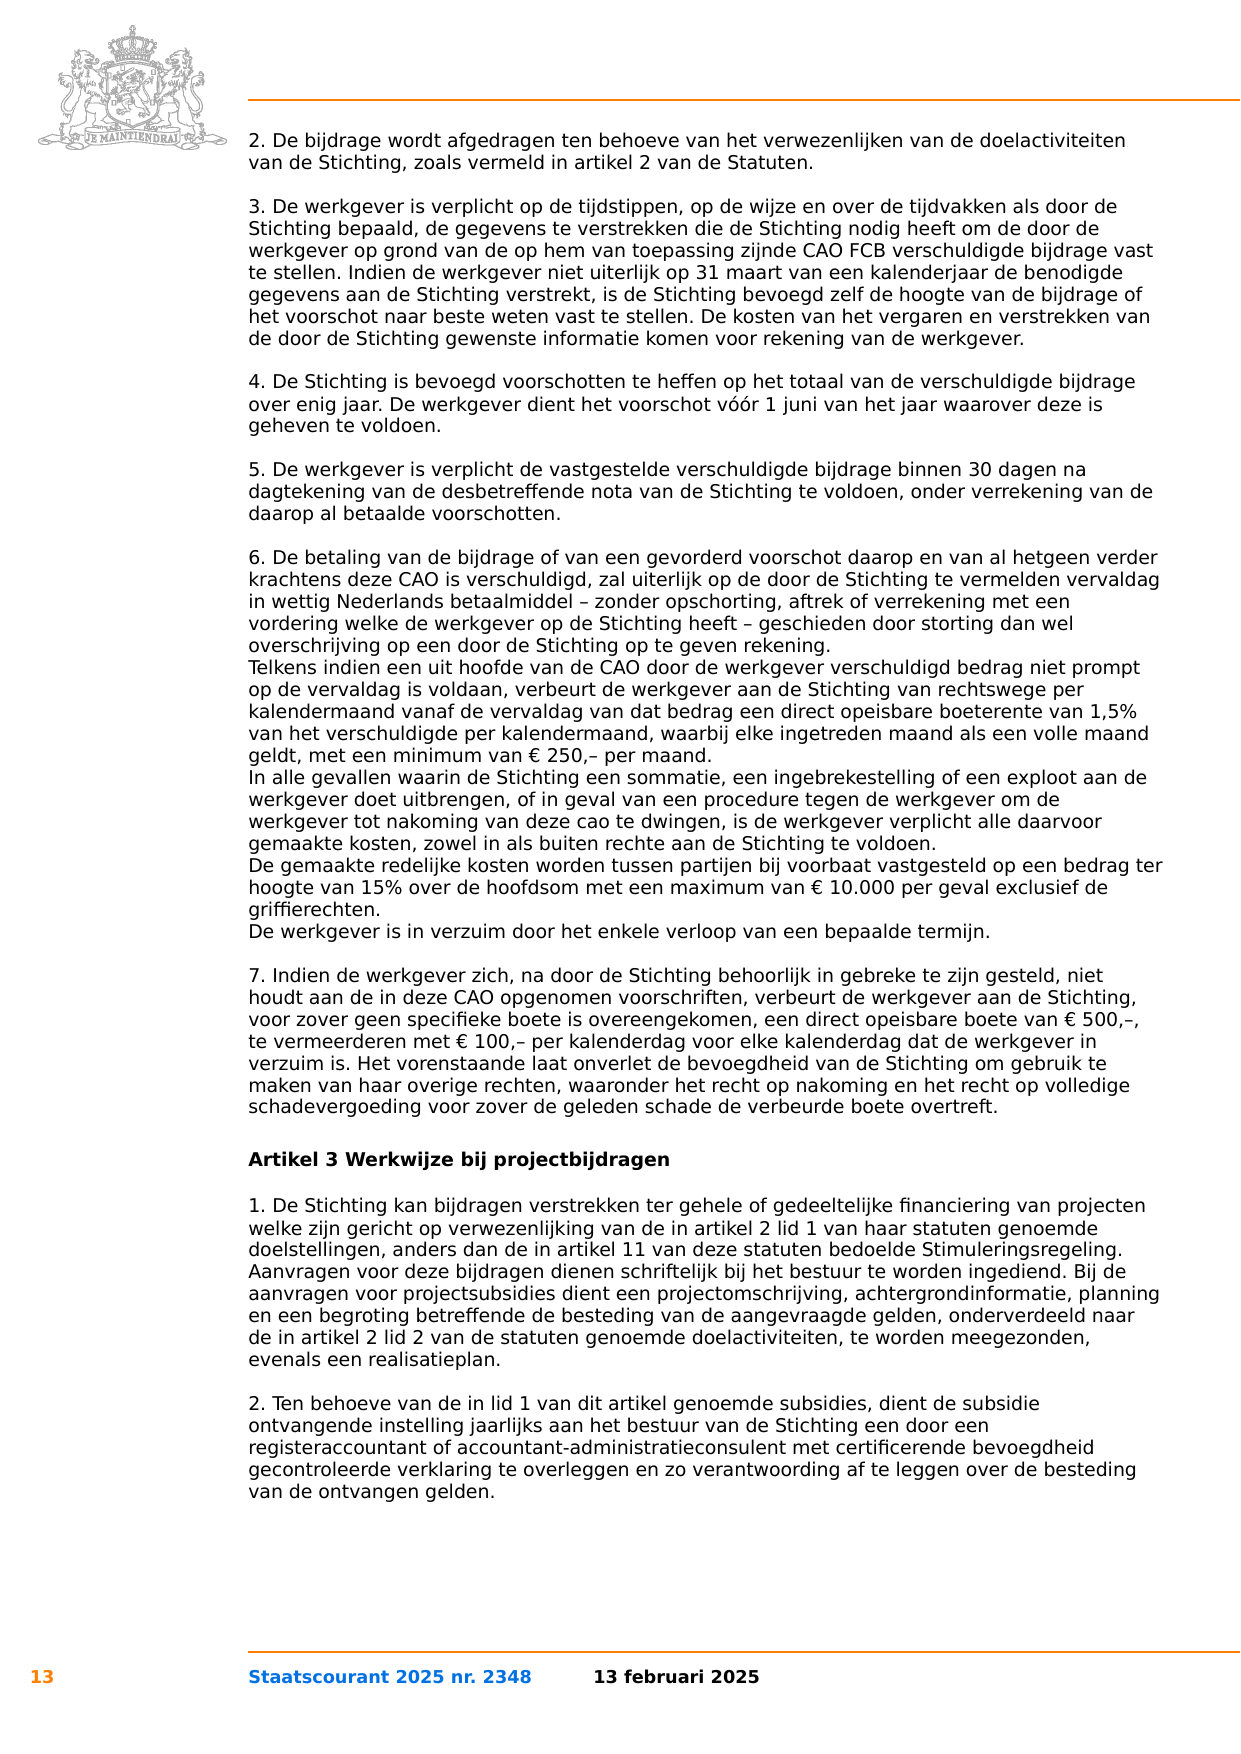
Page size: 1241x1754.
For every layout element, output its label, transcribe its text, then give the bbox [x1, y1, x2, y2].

text 7. Indien de werkgever zich, na door de Stichting behoorlijk in gebreke te zijn gesteld, niet houdt aan de in deze CAO opgenomen voorschriften, verbeurt de werkgever aan de Stichting, voor zover geen specifieke boete is overeengekomen, een direct opeisbare boete van € 500,–, te vermeerderen met € 100,– per kalenderdag voor elke kalenderdag dat de werkgever in verzuim is. Het vorenstaande laat onverlet de bevoegdheid van de Stichting om gebruik te maken van haar overige rechten, waaronder het recht op nakoming en het recht op volledige schadevergoeding voor zover de geleden schade de verbeurde boete overtreft. [248, 964, 1163, 1118]
text 4. De Stichting is bevoegd voorschotten te heffen op het totaal van de verschuldigde bijdrage over enig jaar. De werkgever dient het voorschot vóór 1 juni van het jaar waarover deze is geheven te voldoen. [248, 371, 1163, 437]
text De werkgever is in verzuim door het enkele verloop van een bepaalde termijn. [248, 921, 1163, 943]
text 1. De Stichting kan bijdragen verstrekken ter gehele of gedeeltelijke financiering van projecten welke zijn gericht op verwezenlijking van de in artikel 2 lid 1 van haar statuten genoemde doelstellingen, anders dan de in artikel 11 van deze statuten bedoelde Stimuleringsregeling. [248, 1195, 1163, 1261]
text 5. De werkgever is verplicht de vastgestelde verschuldigde bijdrage binnen 30 dagen na dagtekening van de desbetreffende nota van de Stichting te voldoen, onder verrekening van de daarop al betaalde voorschotten. [248, 459, 1163, 525]
text 2. Ten behoeve van de in lid 1 van dit artikel genoemde subsidies, dient de subsidie ontvangende instelling jaarlijks aan het bestuur van de Stichting een door een registeraccountant of accountant-administratieconsulent met certificerende bevoegdheid gecontroleerde verklaring te overleggen en zo verantwoording af te leggen over de besteding van de ontvangen gelden. [248, 1393, 1163, 1503]
text Telkens indien een uit hoofde van de CAO door de werkgever verschuldigd bedrag niet prompt op de vervaldag is voldaan, verbeurt de werkgever aan de Stichting van rechtswege per kalendermaand vanaf de vervaldag van dat bedrag een direct opeisbare boeterente van 1,5% van het verschuldigde per kalendermaand, waarbij elke ingetreden maand als een volle maand geldt, met een minimum van € 250,– per maand. [248, 657, 1163, 767]
text De gemaakte redelijke kosten worden tussen partijen bij voorbaat vastgesteld op een bedrag ter hoogte van 15% over de hoofdsom met een maximum van € 10.000 per geval exclusief de griffierechten. [248, 855, 1163, 921]
subtitle Artikel 3 Werkwijze bij projectbijdragen [248, 1148, 1163, 1170]
text 3. De werkgever is verplicht op de tijdstippen, op de wijze en over de tijdvakken als door de Stichting bepaald, de gegevens te verstrekken die de Stichting nodig heeft om de door de werkgever op grond van de op hem van toepassing zijnde CAO FCB verschuldigde bijdrage vast te stellen. Indien de werkgever niet uiterlijk op 31 maart van een kalenderjaar de benodigde gegevens aan de Stichting verstrekt, is de Stichting bevoegd zelf de hoogte van de bijdrage of het voorschot naar beste weten vast te stellen. De kosten van het vergaren en verstrekken van de door de Stichting gewenste informatie komen voor rekening van de werkgever. [248, 196, 1163, 349]
text 2. De bijdrage wordt afgedragen ten behoeve van het verwezenlijken van de doelactiviteiten van de Stichting, zoals vermeld in artikel 2 van de Statuten. [248, 130, 1163, 174]
text 6. De betaling van de bijdrage of van een gevorderd voorschot daarop en van al hetgeen verder krachtens deze CAO is verschuldigd, zal uiterlijk op de door de Stichting te vermelden vervaldag in wettig Nederlands betaalmiddel – zonder opschorting, aftrek of verrekening met een vordering welke de werkgever op de Stichting heeft – geschieden door storting dan wel overschrijving op een door de Stichting op te geven rekening. [248, 547, 1163, 657]
picture [38, 25, 227, 150]
text In alle gevallen waarin de Stichting een sommatie, een ingebrekestelling of een exploot aan de werkgever doet uitbrengen, of in geval van een procedure tegen de werkgever om de werkgever tot nakoming van deze cao te dwingen, is de werkgever verplicht alle daarvoor gemaakte kosten, zowel in als buiten rechte aan de Stichting te voldoen. [248, 767, 1163, 855]
text Aanvragen voor deze bijdragen dienen schriftelijk bij het bestuur te worden ingediend. Bij de aanvragen voor projectsubsidies dient een projectomschrijving, achtergrondinformatie, planning en een begroting betreffende de besteding van de aangevraagde gelden, onderverdeeld naar de in artikel 2 lid 2 van de statuten genoemde doelactiviteiten, te worden meegezonden, evenals een realisatieplan. [248, 1261, 1163, 1371]
